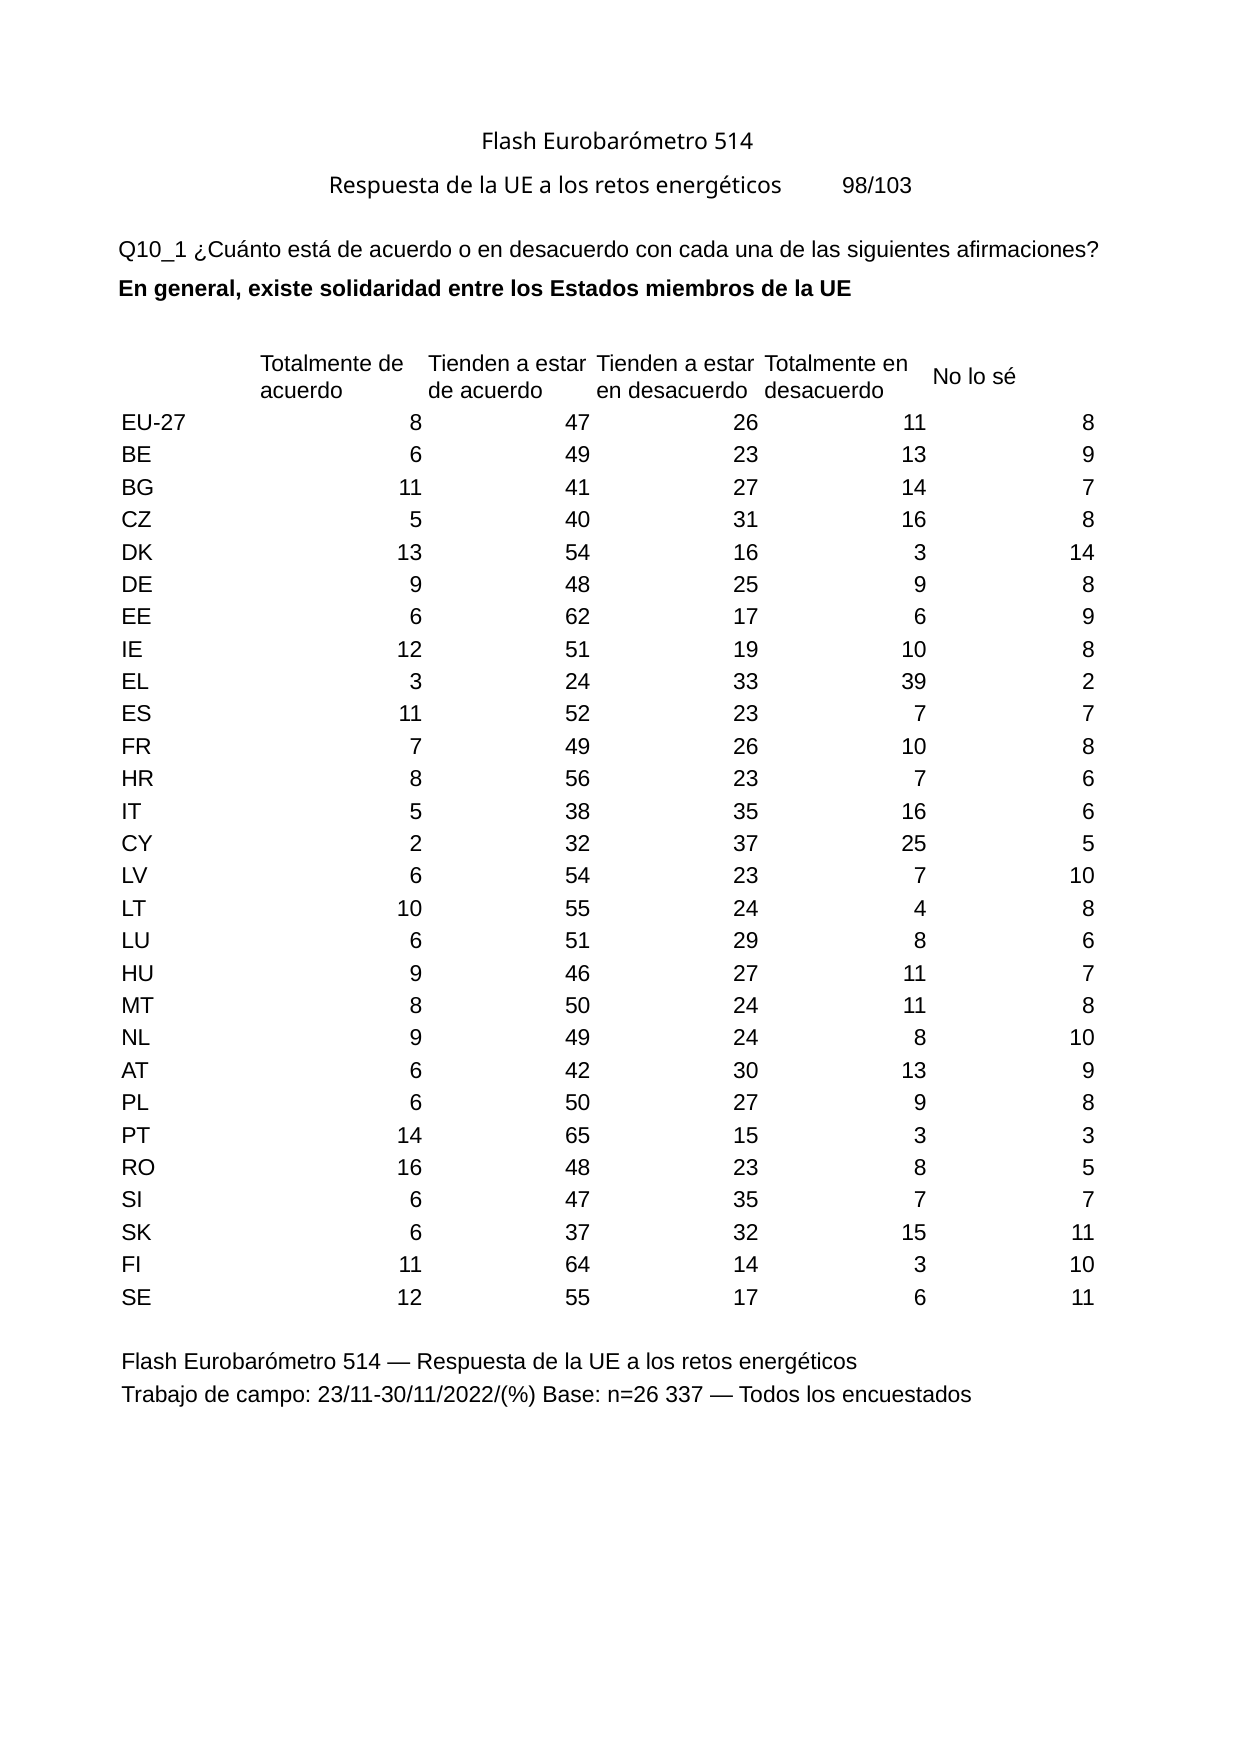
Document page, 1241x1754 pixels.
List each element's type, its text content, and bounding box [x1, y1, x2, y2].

table_cell EE [118, 600, 257, 633]
table_cell 2 [257, 827, 425, 859]
table_cell 48 [425, 568, 593, 600]
table_cell Trabajo de campo: 23/11-30/11/2022/(%) Base: n=26 337 — Todos los encuestados [118, 1378, 1097, 1410]
table_cell 9 [761, 1086, 929, 1118]
table_cell 37 [593, 827, 761, 859]
table_cell 8 [761, 1151, 929, 1183]
table_cell EU-27 [118, 406, 257, 438]
table_cell LU [118, 924, 257, 957]
table_cell 8 [929, 1086, 1097, 1118]
table_cell 25 [761, 827, 929, 859]
table_cell 10 [929, 859, 1097, 892]
table_cell 11 [929, 1216, 1097, 1248]
table_cell 24 [593, 989, 761, 1021]
table_cell 8 [257, 762, 425, 794]
table_cell 50 [425, 989, 593, 1021]
table_cell 6 [929, 762, 1097, 794]
table_cell CZ [118, 503, 257, 535]
table_cell 33 [593, 665, 761, 697]
table_cell AT [118, 1054, 257, 1086]
table_cell 64 [425, 1248, 593, 1281]
table_cell 11 [257, 471, 425, 503]
table_cell 8 [929, 568, 1097, 600]
table_cell 14 [761, 471, 929, 503]
table_cell 6 [761, 600, 929, 633]
table_cell 24 [593, 1021, 761, 1054]
table_cell 31 [593, 503, 761, 535]
table_cell 26 [593, 730, 761, 762]
table_cell Flash Eurobarómetro 514 — Respuesta de la UE a los retos energéticos [118, 1345, 1097, 1378]
table_cell 7 [929, 471, 1097, 503]
table_cell 13 [761, 1054, 929, 1086]
table_cell 24 [593, 892, 761, 924]
table_cell 55 [425, 1281, 593, 1313]
table_cell 3 [929, 1119, 1097, 1151]
table_header Tienden a estar en desacuerdo [593, 347, 761, 406]
table_cell 13 [761, 438, 929, 471]
table_cell [929, 1313, 1097, 1345]
table_cell EL [118, 665, 257, 697]
table_cell FI [118, 1248, 257, 1281]
table_cell 6 [257, 438, 425, 471]
table_cell [425, 1313, 593, 1345]
table_cell 3 [761, 1248, 929, 1281]
table_cell 15 [593, 1119, 761, 1151]
table_cell 26 [593, 406, 761, 438]
table_cell 23 [593, 438, 761, 471]
table_cell 5 [929, 827, 1097, 859]
table_cell 11 [257, 698, 425, 730]
table_header Totalmente en desacuerdo [761, 347, 929, 406]
table_cell 41 [425, 471, 593, 503]
table_cell 8 [257, 989, 425, 1021]
table_cell 5 [257, 503, 425, 535]
table_cell 35 [593, 1183, 761, 1216]
table_cell IE [118, 633, 257, 665]
table_cell 10 [929, 1021, 1097, 1054]
table_cell HU [118, 957, 257, 989]
table_cell 14 [593, 1248, 761, 1281]
table_cell 35 [593, 795, 761, 827]
table_cell 38 [425, 795, 593, 827]
table_cell 11 [929, 1281, 1097, 1313]
table_cell 6 [257, 600, 425, 633]
table_cell LT [118, 892, 257, 924]
table_cell 6 [257, 1086, 425, 1118]
table_cell 8 [929, 503, 1097, 535]
table_cell FR [118, 730, 257, 762]
table_cell 32 [425, 827, 593, 859]
table_cell 12 [257, 1281, 425, 1313]
table_cell 52 [425, 698, 593, 730]
table_cell 62 [425, 600, 593, 633]
text Q10_1 ¿Cuánto está de acuerdo o en desacuerdo con cada una de las siguientes afirmaciones? [118, 236, 1122, 262]
table_cell 11 [761, 406, 929, 438]
table_cell 6 [257, 924, 425, 957]
table_cell 50 [425, 1086, 593, 1118]
table_cell 13 [257, 535, 425, 568]
table_header Tienden a estar de acuerdo [425, 347, 593, 406]
table_cell 16 [593, 535, 761, 568]
table_cell 49 [425, 1021, 593, 1054]
table_cell 7 [761, 698, 929, 730]
table_cell [593, 1313, 761, 1345]
table_cell 10 [257, 892, 425, 924]
table_cell 7 [929, 957, 1097, 989]
table_cell 11 [761, 957, 929, 989]
table_cell ES [118, 698, 257, 730]
table_cell 4 [761, 892, 929, 924]
table_cell 54 [425, 859, 593, 892]
table_cell 23 [593, 1151, 761, 1183]
table_cell 16 [761, 795, 929, 827]
table_cell 7 [257, 730, 425, 762]
table_cell 8 [929, 892, 1097, 924]
table_cell 9 [929, 1054, 1097, 1086]
table_cell 6 [257, 859, 425, 892]
table_cell 14 [257, 1119, 425, 1151]
table_cell 27 [593, 957, 761, 989]
table_cell 16 [257, 1151, 425, 1183]
table_cell 9 [257, 957, 425, 989]
table_cell 9 [929, 600, 1097, 633]
table_cell 6 [761, 1281, 929, 1313]
table_cell 32 [593, 1216, 761, 1248]
table_cell 23 [593, 698, 761, 730]
table_cell 17 [593, 600, 761, 633]
table_cell 54 [425, 535, 593, 568]
table_cell LV [118, 859, 257, 892]
table_cell 55 [425, 892, 593, 924]
table_cell 51 [425, 924, 593, 957]
table_cell 7 [761, 762, 929, 794]
table_cell 3 [257, 665, 425, 697]
table_cell 10 [761, 730, 929, 762]
table_cell 23 [593, 762, 761, 794]
table_cell 39 [761, 665, 929, 697]
table_cell DK [118, 535, 257, 568]
table_cell 25 [593, 568, 761, 600]
table_cell SI [118, 1183, 257, 1216]
table_cell 2 [929, 665, 1097, 697]
table_cell SE [118, 1281, 257, 1313]
table_cell 15 [761, 1216, 929, 1248]
table_cell 23 [593, 859, 761, 892]
table_cell BE [118, 438, 257, 471]
table_cell 8 [257, 406, 425, 438]
table_cell [257, 1313, 425, 1345]
table_cell 40 [425, 503, 593, 535]
table_cell RO [118, 1151, 257, 1183]
table_cell 6 [257, 1216, 425, 1248]
table_cell 6 [257, 1054, 425, 1086]
table_cell 27 [593, 471, 761, 503]
table_cell 3 [761, 1119, 929, 1151]
table_cell 12 [257, 633, 425, 665]
table_cell 7 [929, 1183, 1097, 1216]
table_cell 19 [593, 633, 761, 665]
table_cell 7 [761, 859, 929, 892]
table_cell 6 [257, 1183, 425, 1216]
table_cell MT [118, 989, 257, 1021]
table_cell [761, 1313, 929, 1345]
table_cell 6 [929, 924, 1097, 957]
table_cell PL [118, 1086, 257, 1118]
table_cell 47 [425, 1183, 593, 1216]
table_cell 37 [425, 1216, 593, 1248]
table_cell 8 [929, 730, 1097, 762]
table_cell 30 [593, 1054, 761, 1086]
table_cell 5 [257, 795, 425, 827]
table_cell 24 [425, 665, 593, 697]
table_cell 29 [593, 924, 761, 957]
table_cell 8 [929, 406, 1097, 438]
table_cell 9 [929, 438, 1097, 471]
table_cell 11 [257, 1248, 425, 1281]
table_cell 8 [761, 1021, 929, 1054]
table_cell 46 [425, 957, 593, 989]
table_cell 7 [929, 698, 1097, 730]
table_cell 42 [425, 1054, 593, 1086]
table_cell 14 [929, 535, 1097, 568]
table_cell 10 [929, 1248, 1097, 1281]
table_cell 8 [929, 989, 1097, 1021]
table_cell 16 [761, 503, 929, 535]
table_cell 3 [761, 535, 929, 568]
table_cell [118, 1313, 257, 1345]
table_cell 11 [761, 989, 929, 1021]
table_header Totalmente de acuerdo [257, 347, 425, 406]
table_cell 17 [593, 1281, 761, 1313]
table_cell 49 [425, 730, 593, 762]
table_cell 9 [257, 1021, 425, 1054]
table_cell BG [118, 471, 257, 503]
table_cell 47 [425, 406, 593, 438]
table_cell PT [118, 1119, 257, 1151]
table_cell IT [118, 795, 257, 827]
table_cell 5 [929, 1151, 1097, 1183]
table_cell 49 [425, 438, 593, 471]
table_cell 56 [425, 762, 593, 794]
table_cell 10 [761, 633, 929, 665]
table_header [118, 347, 257, 406]
table_cell HR [118, 762, 257, 794]
table_cell SK [118, 1216, 257, 1248]
table_cell 7 [761, 1183, 929, 1216]
table_cell NL [118, 1021, 257, 1054]
table_cell 51 [425, 633, 593, 665]
table_cell 8 [761, 924, 929, 957]
text En general, existe solidaridad entre los Estados miembros de la UE [118, 275, 1122, 302]
table_cell 65 [425, 1119, 593, 1151]
table_cell 8 [929, 633, 1097, 665]
table_cell 48 [425, 1151, 593, 1183]
table_cell DE [118, 568, 257, 600]
table_cell 27 [593, 1086, 761, 1118]
table_header No lo sé [929, 347, 1097, 406]
table_cell 9 [257, 568, 425, 600]
table_cell CY [118, 827, 257, 859]
table_cell 6 [929, 795, 1097, 827]
table_cell 9 [761, 568, 929, 600]
